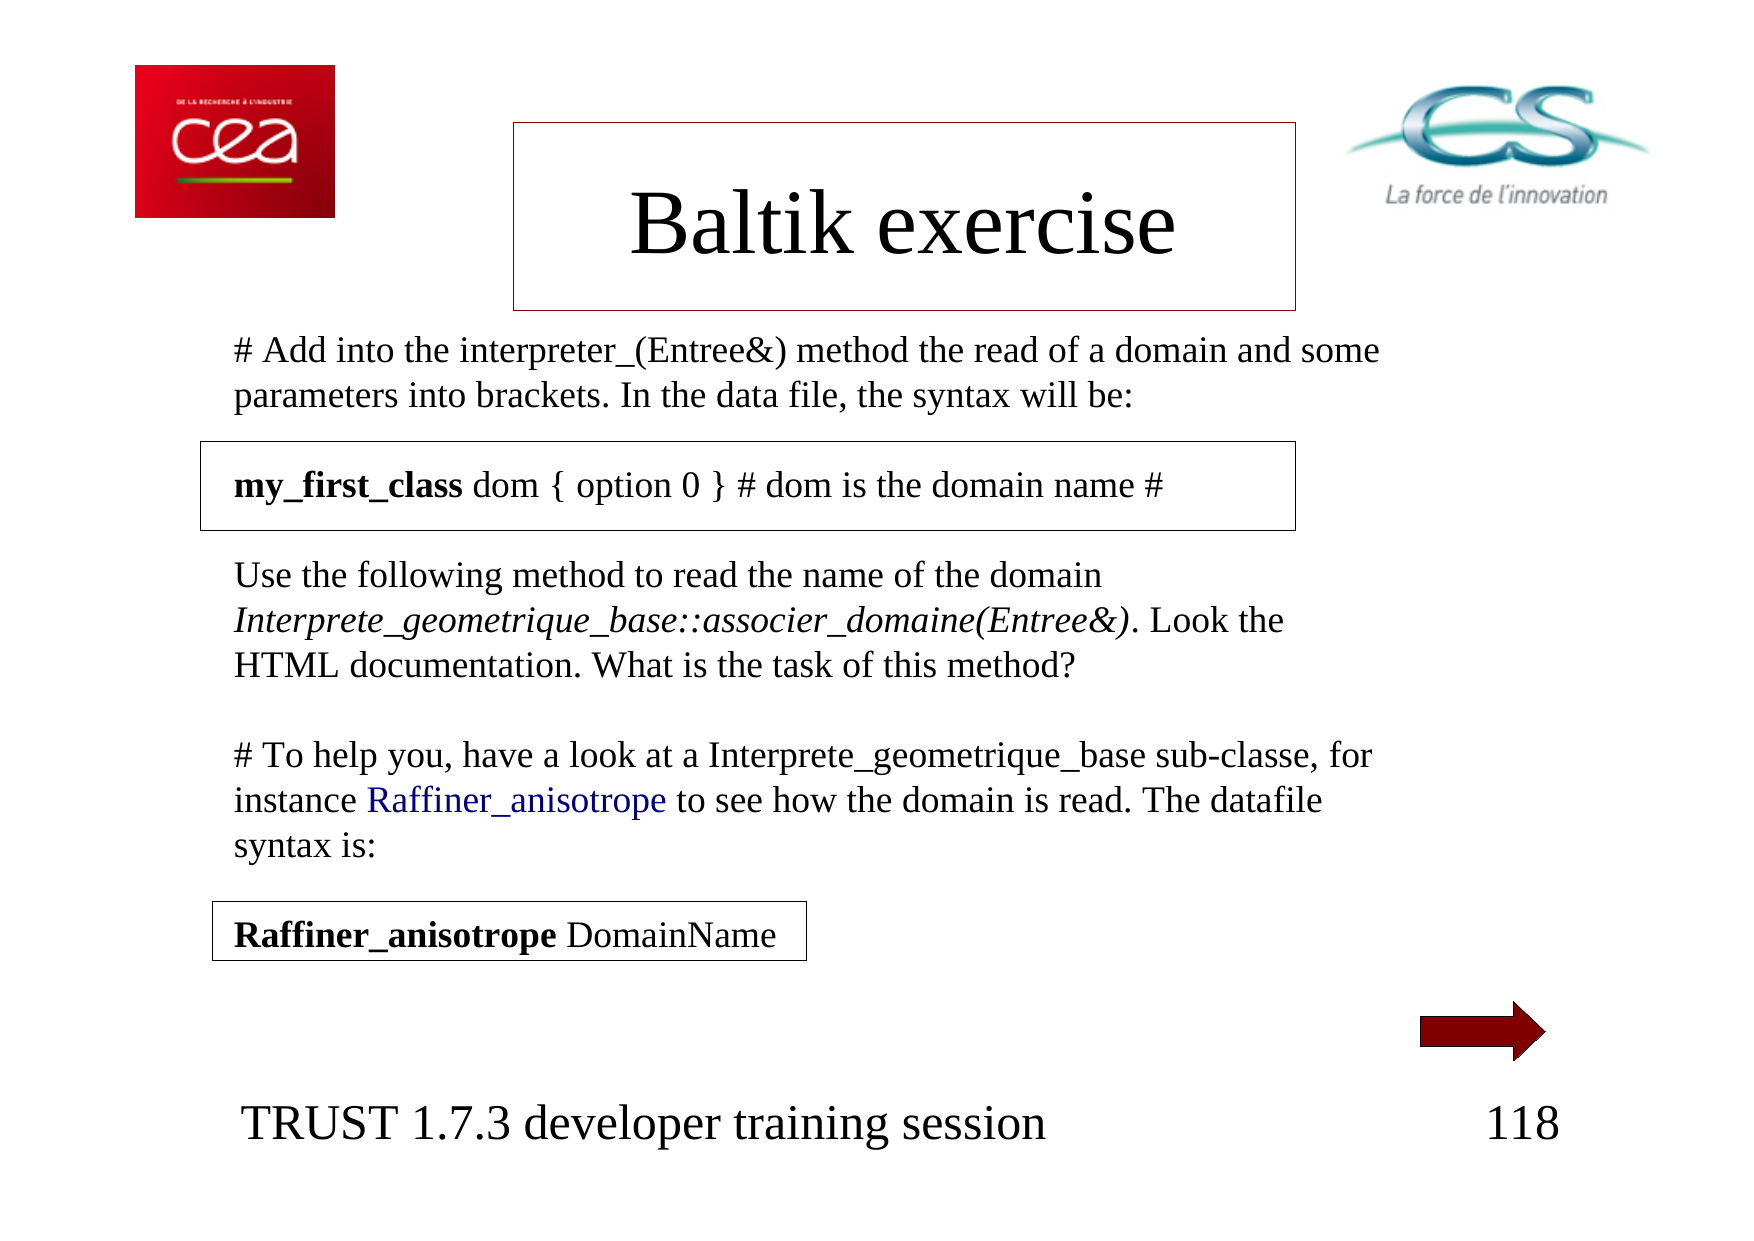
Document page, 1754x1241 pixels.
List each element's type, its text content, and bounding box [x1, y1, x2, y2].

text_box # Add into the interpreter_(Entree&) method the read of a domain and some parameters into brackets. In the data file, the syntax will be: my_first_class dom { option 0 } # dom is the domain name # Use the following method to read the name of the domain Interprete_geometrique_base::associer_domaine(Entree&). Look the HTML documentation. What is the task of this method? # To help you, have a look at a Interprete_geometrique_base sub-classe, for instance Raffiner_anisotrope to see how the domain is read. The datafile syntax is: Raffiner_anisotrope DomainName [219, 316, 1408, 1008]
picture [1340, 73, 1662, 218]
text_box # Add into the interpreter_(Entree&) method the read of a domain and some parameters into brackets. In the data file, the syntax will be: my_first_class dom { option 0 } # dom is the domain name # Use the following method to read the name of the domain Interprete_geometrique_base::associer_domaine(Entree&). Look the HTML documentation. What is the task of this method? # To help you, have a look at a Interprete_geometrique_base sub-classe, for instance Raffiner_anisotrope to see how the domain is read. The datafile syntax is: Raffiner_anisotrope DomainName [219, 442, 1295, 530]
picture [135, 65, 335, 218]
text_box # Add into the interpreter_(Entree&) method the read of a domain and some parameters into brackets. In the data file, the syntax will be: my_first_class dom { option 0 } # dom is the domain name # Use the following method to read the name of the domain Interprete_geometrique_base::associer_domaine(Entree&). Look the HTML documentation. What is the task of this method? # To help you, have a look at a Interprete_geometrique_base sub-classe, for instance Raffiner_anisotrope to see how the domain is read. The datafile syntax is: Raffiner_anisotrope DomainName [219, 902, 806, 960]
text_box [1420, 1001, 1546, 1061]
title Baltik exercise [513, 122, 1296, 311]
